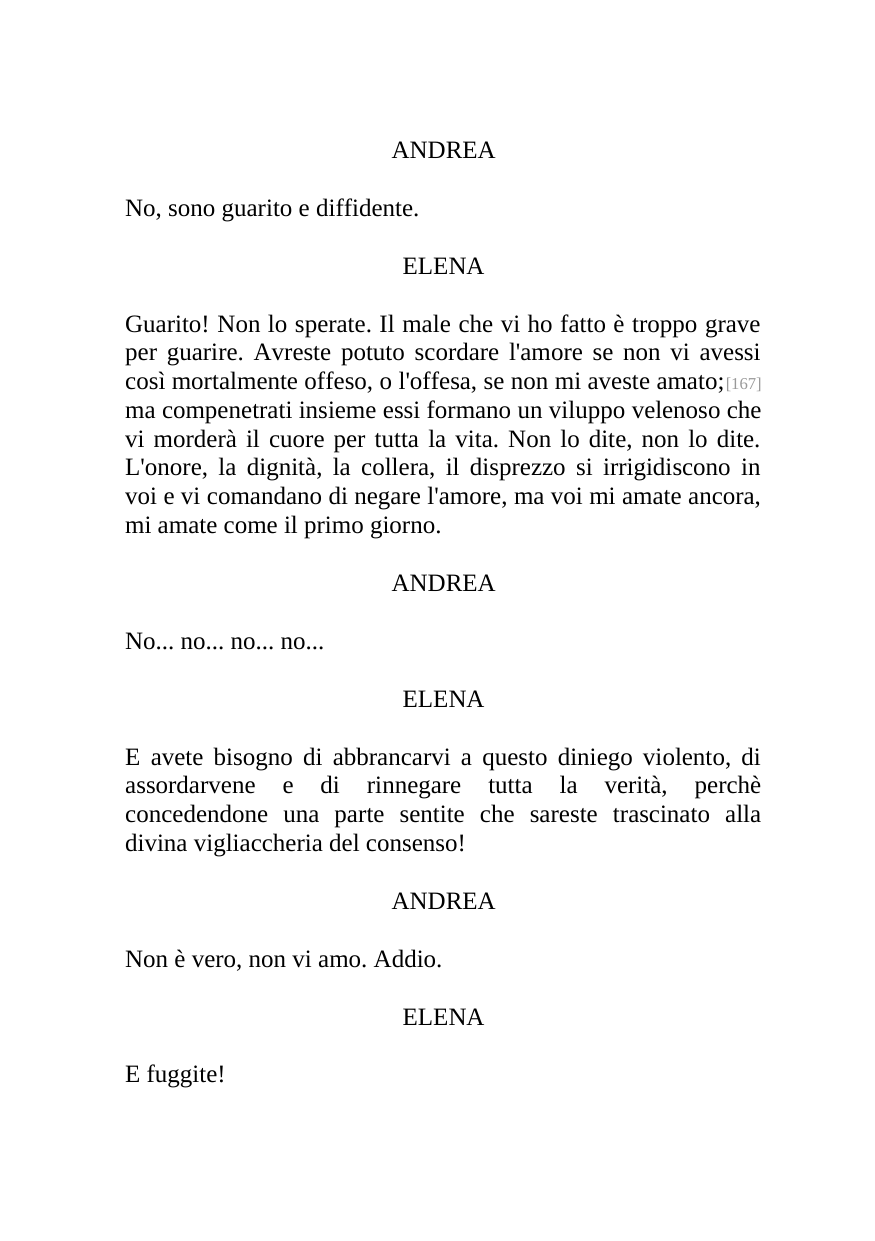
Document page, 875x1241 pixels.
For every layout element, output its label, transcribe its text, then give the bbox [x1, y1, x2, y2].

text E fuggite! [125, 1059, 762, 1088]
text ELENA [125, 1002, 762, 1030]
text ELENA [125, 251, 762, 279]
text ANDREA [125, 886, 762, 914]
text No, sono guarito e diffidente. [125, 193, 762, 222]
text No... no... no... no... [125, 626, 762, 654]
text Guarito! Non lo sperate. Il male che vi ho fatto è troppo grave per guarire. Avreste potuto scordare l'amore se non vi avessi così mortalmente offeso, o l'offesa, se non mi aveste amato;[167] ma compenetrati insieme essi formano un viluppo velenoso che vi morderà il cuore per tutta la vita. Non lo dite, non lo dite. L'onore, la dignità, la collera, il disprezzo si irrigidiscono in voi e vi comandano di negare l'amore, ma voi mi amate ancora, mi amate come il primo giorno. [125, 309, 762, 539]
text E avete bisogno di abbrancarvi a questo diniego violento, di assordarvene e di rinnegare tutta la verità, perchè concedendone una parte sentite che sareste trascinato alla divina vigliaccheria del consenso! [125, 742, 762, 857]
text Non è vero, non vi amo. Addio. [125, 944, 762, 972]
text ANDREA [125, 135, 762, 164]
text ELENA [125, 684, 762, 712]
text ANDREA [125, 568, 762, 597]
